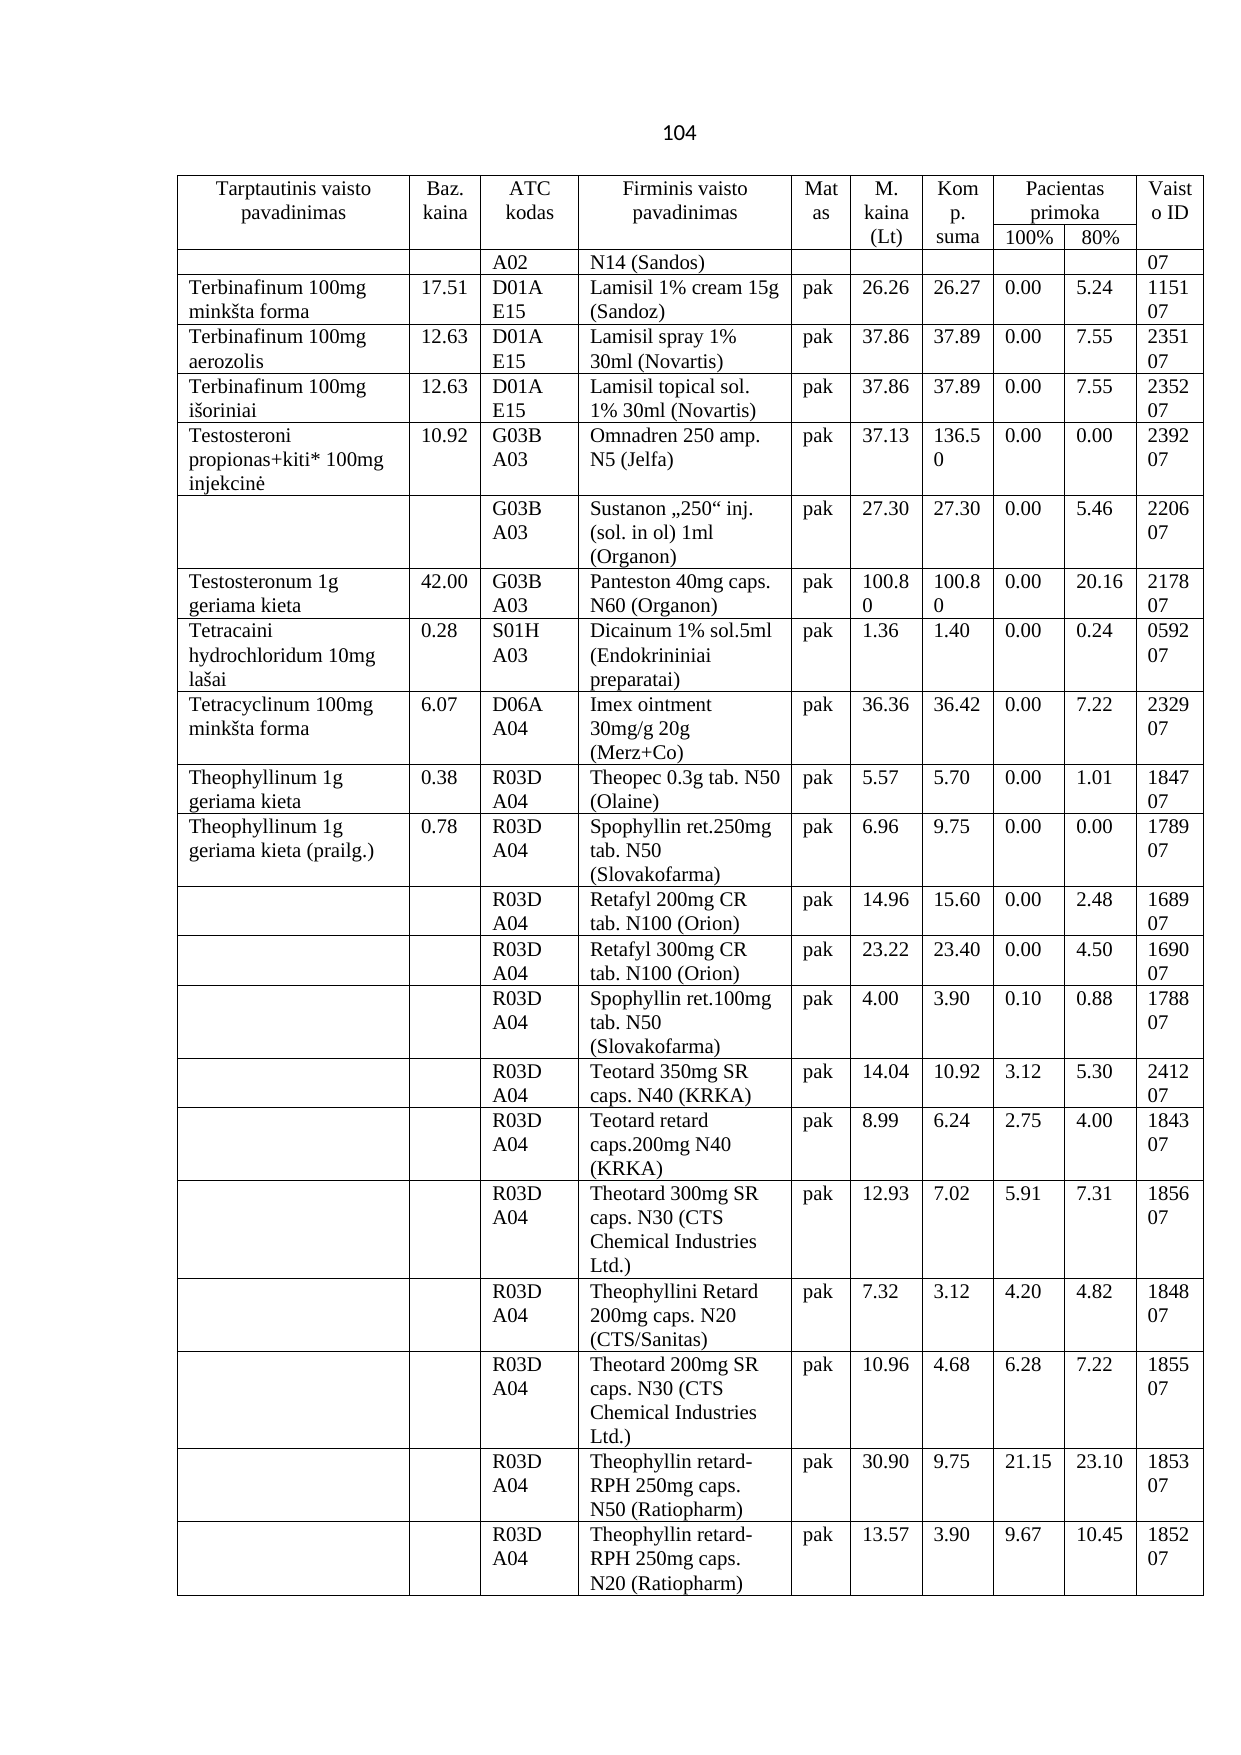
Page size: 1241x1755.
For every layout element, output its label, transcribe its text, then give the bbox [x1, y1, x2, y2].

table_cell Imex ointment 30mg/g 20g (Merz+Co) [579, 692, 791, 764]
table_cell 136.50 [923, 423, 993, 495]
table_cell 0.00 [994, 936, 1064, 984]
table_cell [792, 250, 850, 274]
table_cell R03D A04 [481, 1181, 578, 1277]
table_cell Terbinafinum 100mg minkšta forma [178, 275, 409, 323]
table_cell 10.96 [851, 1352, 922, 1448]
table_cell 0.00 [994, 765, 1064, 813]
table_cell 59.46 [923, 250, 993, 274]
table_cell 23.22 [851, 936, 922, 984]
table_cell Retafyl 300mg CR tab. N100 (Orion) [579, 936, 791, 984]
table_cell Testosteronum 1g geriama kieta [178, 569, 409, 617]
table_cell 6.28 [994, 1352, 1064, 1448]
table_cell G03B A03 [481, 423, 578, 495]
table_header Baz. kaina [410, 176, 480, 249]
table_cell 0.00 [994, 275, 1064, 323]
table_cell 235107 [1137, 325, 1203, 373]
table_cell 6.96 [851, 814, 922, 886]
table_cell 4.50 [1065, 936, 1136, 984]
table_cell 3.90 [923, 1522, 993, 1594]
table_cell 5.30 [1065, 1059, 1136, 1107]
table_cell 07 [1137, 250, 1203, 274]
table_cell 7.22 [1065, 1352, 1136, 1448]
table_cell 0.00 [994, 692, 1064, 764]
table_cell [178, 1522, 409, 1594]
table_cell [410, 1108, 480, 1180]
table_cell 2.75 [994, 1108, 1064, 1180]
table_cell Theophyllin retard-RPH 250mg caps. N20 (Ratiopharm) [579, 1522, 791, 1594]
table_cell 7.55 [1065, 325, 1136, 373]
table_cell 36.36 [851, 692, 922, 764]
table_cell 8.99 [851, 1108, 922, 1180]
table_cell N14 (Sandos) [579, 250, 791, 274]
table_cell Theophyllinum 1g geriama kieta (prailg.) [178, 814, 409, 886]
table_cell 7.55 [1065, 374, 1136, 422]
table_cell [1065, 250, 1136, 274]
table_cell R03D A04 [481, 887, 578, 935]
table_cell 0.00 [1065, 423, 1136, 495]
table_cell D01A E15 [481, 275, 578, 323]
table_cell [410, 986, 480, 1058]
table_cell [178, 1181, 409, 1277]
table_cell [178, 250, 409, 274]
table_cell 184707 [1137, 765, 1203, 813]
table_cell 5.91 [994, 1181, 1064, 1277]
table_cell R03D A04 [481, 765, 578, 813]
table_header Pacientas primoka [994, 176, 1136, 224]
table_cell 9.75 [923, 814, 993, 886]
table_cell 168907 [1137, 887, 1203, 935]
table_cell [410, 250, 480, 274]
table_cell [178, 986, 409, 1058]
table_cell 1.40 [923, 619, 993, 691]
table_cell 0.00 [994, 496, 1064, 568]
table_header M. kaina (Lt) [851, 176, 922, 249]
table_cell Teotard 350mg SR caps. N40 (KRKA) [579, 1059, 791, 1107]
table_cell [410, 1449, 480, 1521]
table_cell pak [792, 619, 850, 691]
table_cell 36.42 [923, 692, 993, 764]
table_cell 80% [1065, 225, 1136, 249]
table_cell G03B A03 [481, 569, 578, 617]
table_cell 217807 [1137, 569, 1203, 617]
table_cell R03D A04 [481, 1279, 578, 1351]
table_cell Tetracyclinum 100mg minkšta forma [178, 692, 409, 764]
table_cell [178, 1279, 409, 1351]
table_cell 0.00 [994, 374, 1064, 422]
table_cell 12.93 [851, 1181, 922, 1277]
table_cell D01A E15 [481, 325, 578, 373]
table_cell [178, 496, 409, 568]
table_cell pak [792, 887, 850, 935]
table_cell 239207 [1137, 423, 1203, 495]
table_cell Lamisil topical sol. 1% 30ml (Novartis) [579, 374, 791, 422]
table_cell 3.90 [923, 986, 993, 1058]
table_cell pak [792, 1522, 850, 1594]
table_cell 27.30 [851, 496, 922, 568]
table_cell 059207 [1137, 619, 1203, 691]
table_cell Spophyllin ret.100mg tab. N50 (Slovakofarma) [579, 986, 791, 1058]
table_cell R03D A04 [481, 814, 578, 886]
table_cell 2.48 [1065, 887, 1136, 935]
table_cell 4.82 [1065, 1279, 1136, 1351]
table_cell 115107 [1137, 275, 1203, 323]
table_cell 0.24 [1065, 619, 1136, 691]
table_cell 27.30 [923, 496, 993, 568]
table_cell 37.89 [923, 325, 993, 373]
table_cell pak [792, 275, 850, 323]
table_cell 184807 [1137, 1279, 1203, 1351]
table_cell R03D A04 [481, 1449, 578, 1521]
table_cell pak [792, 1181, 850, 1277]
table_cell [410, 887, 480, 935]
table_cell pak [792, 569, 850, 617]
table_cell 0.88 [1065, 986, 1136, 1058]
table_cell 10.92 [923, 1059, 993, 1107]
table_cell A02 [481, 250, 578, 274]
table_cell 241207 [1137, 1059, 1203, 1107]
table_cell Theophyllinum 1g geriama kieta [178, 765, 409, 813]
table_cell Tetracaini hydrochloridum 10mg lašai [178, 619, 409, 691]
table_cell [410, 1279, 480, 1351]
table_cell pak [792, 1059, 850, 1107]
table_cell 220607 [1137, 496, 1203, 568]
table_cell pak [792, 1449, 850, 1521]
table_cell [851, 250, 922, 274]
table_cell 23.40 [923, 936, 993, 984]
table_cell Teotard retard caps.200mg N40 (KRKA) [579, 1108, 791, 1180]
table_cell 5.70 [923, 765, 993, 813]
table_cell 185507 [1137, 1352, 1203, 1448]
table_cell [994, 250, 1064, 274]
table_cell 7.31 [1065, 1181, 1136, 1277]
table_cell 1.36 [851, 619, 922, 691]
table_cell 0.00 [994, 887, 1064, 935]
table_cell 37.86 [851, 325, 922, 373]
table_cell 9.75 [923, 1449, 993, 1521]
table_cell 169007 [1137, 936, 1203, 984]
table_cell [178, 887, 409, 935]
table_cell Spophyllin ret.250mg tab. N50 (Slovakofarma) [579, 814, 791, 886]
table_cell Panteston 40mg caps. N60 (Organon) [579, 569, 791, 617]
table_cell 5.24 [1065, 275, 1136, 323]
table_cell 235207 [1137, 374, 1203, 422]
table_cell Dicainum 1% sol.5ml (Endokrininiai preparatai) [579, 619, 791, 691]
table_cell pak [792, 1352, 850, 1448]
table_cell 100% [994, 225, 1064, 249]
table_cell 1.01 [1065, 765, 1136, 813]
table_cell 100.80 [851, 569, 922, 617]
table_cell Testosteroni propionas+kiti* 100mg injekcinė [178, 423, 409, 495]
table_cell S01H A03 [481, 619, 578, 691]
table_cell 37.89 [923, 374, 993, 422]
table_cell 14.96 [851, 887, 922, 935]
table_header Matas [792, 176, 850, 249]
table_cell [410, 1352, 480, 1448]
table_cell pak [792, 765, 850, 813]
table_cell Theophyllini Retard 200mg caps. N20 (CTS/Sanitas) [579, 1279, 791, 1351]
table_cell 100.80 [923, 569, 993, 617]
table_cell 17.51 [410, 275, 480, 323]
table_cell 30.90 [851, 1449, 922, 1521]
table_cell 7.02 [923, 1181, 993, 1277]
table_cell 3.12 [994, 1059, 1064, 1107]
table_cell 232907 [1137, 692, 1203, 764]
table_cell R03D A04 [481, 1059, 578, 1107]
table_cell pak [792, 374, 850, 422]
table_cell pak [792, 1279, 850, 1351]
table_cell 0.10 [994, 986, 1064, 1058]
table_cell pak [792, 986, 850, 1058]
table_cell [178, 936, 409, 984]
table_cell 7.22 [1065, 692, 1136, 764]
table_cell 4.68 [923, 1352, 993, 1448]
table_cell R03D A04 [481, 986, 578, 1058]
table_cell R03D A04 [481, 1352, 578, 1448]
table_cell 10.45 [1065, 1522, 1136, 1594]
table_cell Sustanon „250“ inj.(sol. in ol) 1ml (Organon) [579, 496, 791, 568]
table_cell Terbinafinum 100mg išoriniai [178, 374, 409, 422]
table_header ATC kodas [481, 176, 578, 249]
table_cell 0.00 [994, 325, 1064, 373]
table_cell 21.15 [994, 1449, 1064, 1521]
table_cell 184307 [1137, 1108, 1203, 1180]
table_header Vaisto ID [1137, 176, 1203, 249]
table_cell [410, 1181, 480, 1277]
table_cell [178, 1108, 409, 1180]
table_cell Theophyllin retard-RPH 250mg caps. N50 (Ratiopharm) [579, 1449, 791, 1521]
table_cell R03D A04 [481, 1522, 578, 1594]
table_cell [178, 1059, 409, 1107]
table_cell [410, 936, 480, 984]
table_cell 4.20 [994, 1279, 1064, 1351]
table_cell 20.16 [1065, 569, 1136, 617]
table_header Komp. suma (Lt) [923, 176, 993, 249]
table_cell pak [792, 936, 850, 984]
table_cell pak [792, 692, 850, 764]
table_cell Terbinafinum 100mg aerozolis [178, 325, 409, 373]
table_cell D01A E15 [481, 374, 578, 422]
table_cell pak [792, 814, 850, 886]
table_cell 23.10 [1065, 1449, 1136, 1521]
table_cell 26.26 [851, 275, 922, 323]
table_cell pak [792, 496, 850, 568]
table_cell [178, 1352, 409, 1448]
table_cell 15.60 [923, 887, 993, 935]
table_cell 3.12 [923, 1279, 993, 1351]
table_cell 185307 [1137, 1449, 1203, 1521]
table_cell Retafyl 200mg CR tab. N100 (Orion) [579, 887, 791, 935]
table_cell 0.38 [410, 765, 480, 813]
table_cell [410, 1059, 480, 1107]
table_cell 37.13 [851, 423, 922, 495]
table_cell 7.32 [851, 1279, 922, 1351]
table_cell 37.86 [851, 374, 922, 422]
table_cell [410, 1522, 480, 1594]
table_cell G03B A03 [481, 496, 578, 568]
table_cell 12.63 [410, 325, 480, 373]
table_cell 9.67 [994, 1522, 1064, 1594]
table_cell pak [792, 1108, 850, 1180]
table_cell 5.57 [851, 765, 922, 813]
table_cell pak [792, 423, 850, 495]
table_cell Theotard 200mg SR caps. N30 (CTS Chemical Industries Ltd.) [579, 1352, 791, 1448]
table_cell 14.04 [851, 1059, 922, 1107]
table_cell 13.57 [851, 1522, 922, 1594]
table_cell 6.07 [410, 692, 480, 764]
table_cell 0.00 [994, 814, 1064, 886]
table_cell 4.00 [1065, 1108, 1136, 1180]
table_cell 0.28 [410, 619, 480, 691]
table_cell 12.63 [410, 374, 480, 422]
table_cell 5.46 [1065, 496, 1136, 568]
table_header Firminis vaisto pavadinimas [579, 176, 791, 249]
table_cell Omnadren 250 amp. N5 (Jelfa) [579, 423, 791, 495]
table_cell Theotard 300mg SR caps. N30 (CTS Chemical Industries Ltd.) [579, 1181, 791, 1277]
table_cell 26.27 [923, 275, 993, 323]
table_cell R03D A04 [481, 1108, 578, 1180]
table_cell 0.00 [994, 619, 1064, 691]
table_cell 6.24 [923, 1108, 993, 1180]
table_cell Theopec 0.3g tab. N50 (Olaine) [579, 765, 791, 813]
table_cell 185207 [1137, 1522, 1203, 1594]
table_cell Lamisil spray 1% 30ml (Novartis) [579, 325, 791, 373]
table_cell 178907 [1137, 814, 1203, 886]
table_cell 178807 [1137, 986, 1203, 1058]
table_cell R03D A04 [481, 936, 578, 984]
table_cell 0.78 [410, 814, 480, 886]
table_cell 4.00 [851, 986, 922, 1058]
table_cell 0.00 [1065, 814, 1136, 886]
table_cell Lamisil 1% cream 15g (Sandoz) [579, 275, 791, 323]
table_cell 0.00 [994, 423, 1064, 495]
table_cell 10.92 [410, 423, 480, 495]
table_cell [178, 1449, 409, 1521]
table_cell 42.00 [410, 569, 480, 617]
table_cell [410, 496, 480, 568]
table_cell 185607 [1137, 1181, 1203, 1277]
table_cell D06A A04 [481, 692, 578, 764]
table_header Tarptautinis vaisto pavadinimas [178, 176, 409, 249]
table_cell 0.00 [994, 569, 1064, 617]
table_cell pak [792, 325, 850, 373]
